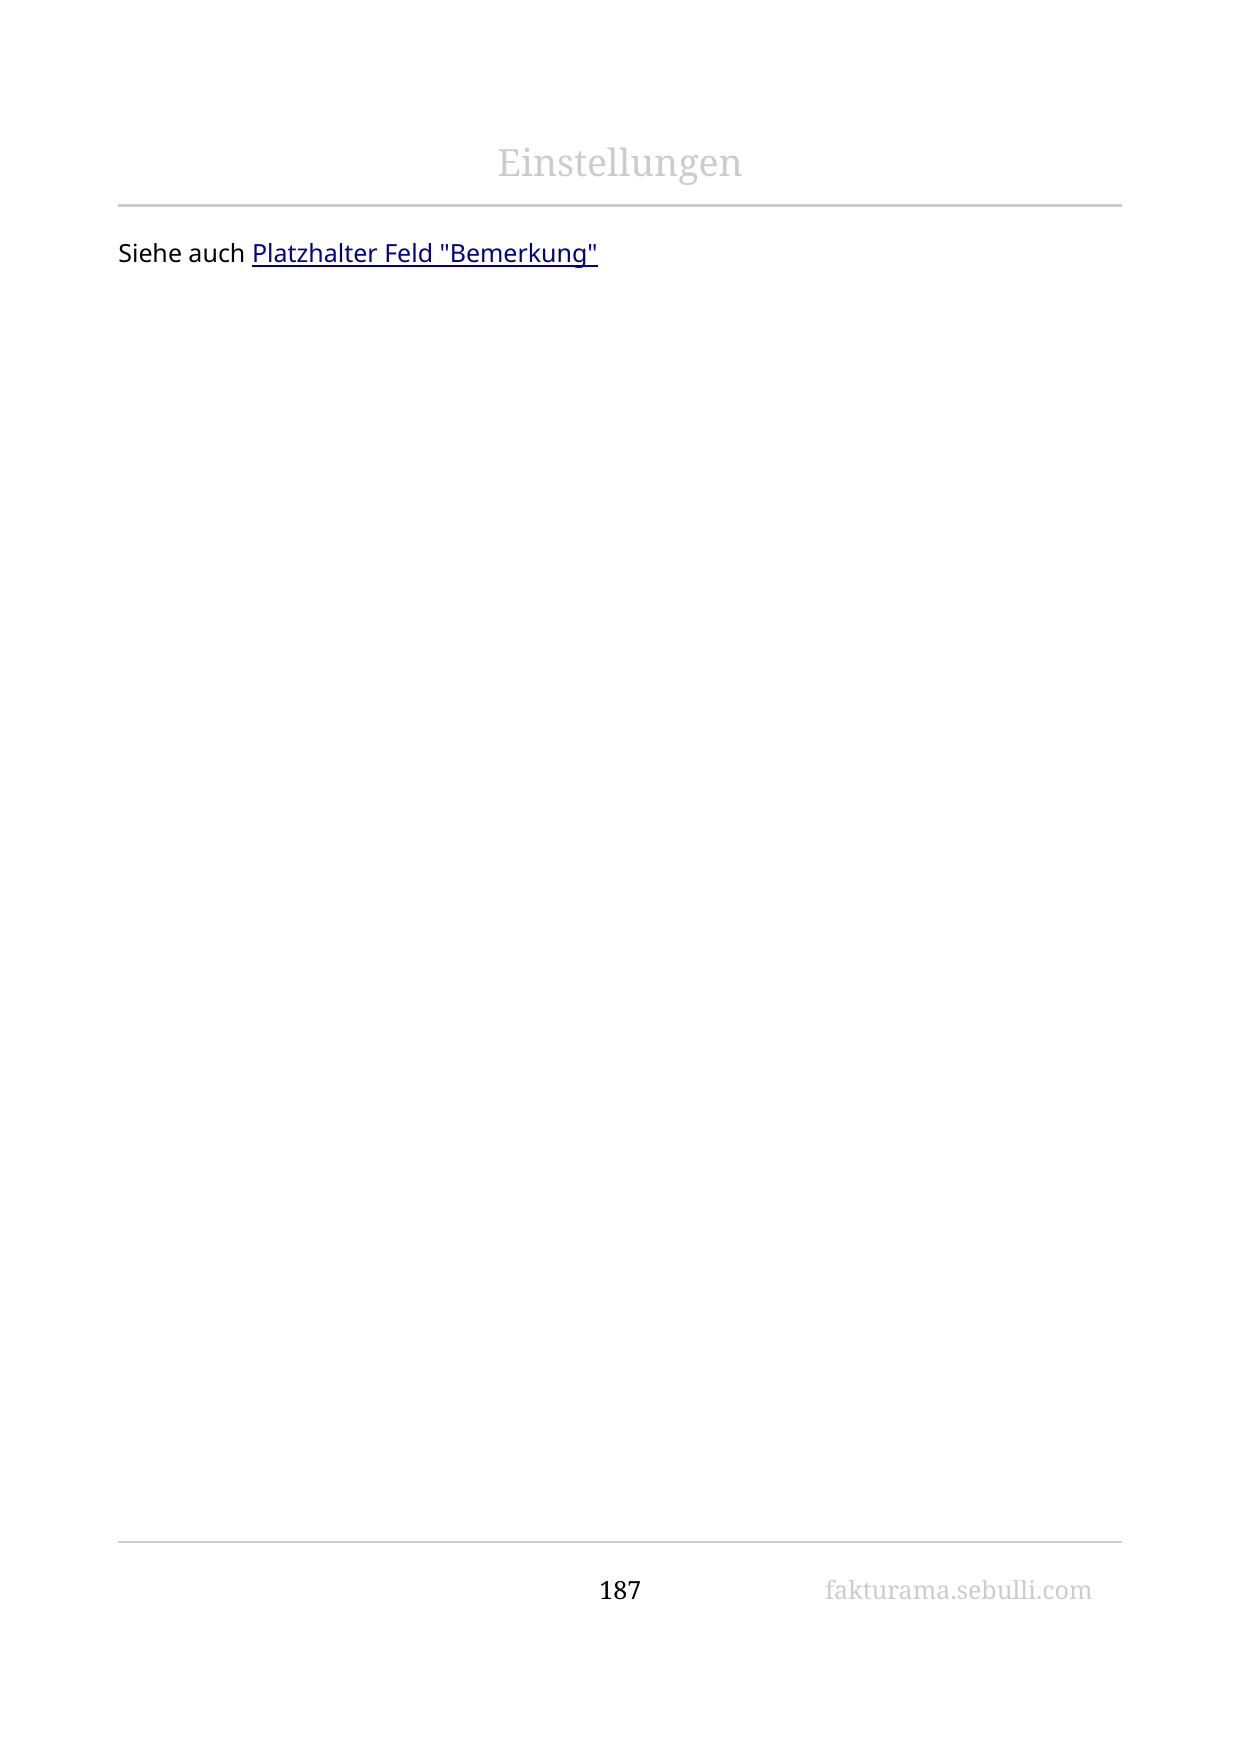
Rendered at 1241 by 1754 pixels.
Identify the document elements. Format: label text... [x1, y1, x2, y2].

text Siehe auch Platzhalter Feld "Bemerkung" [118, 236, 1122, 270]
